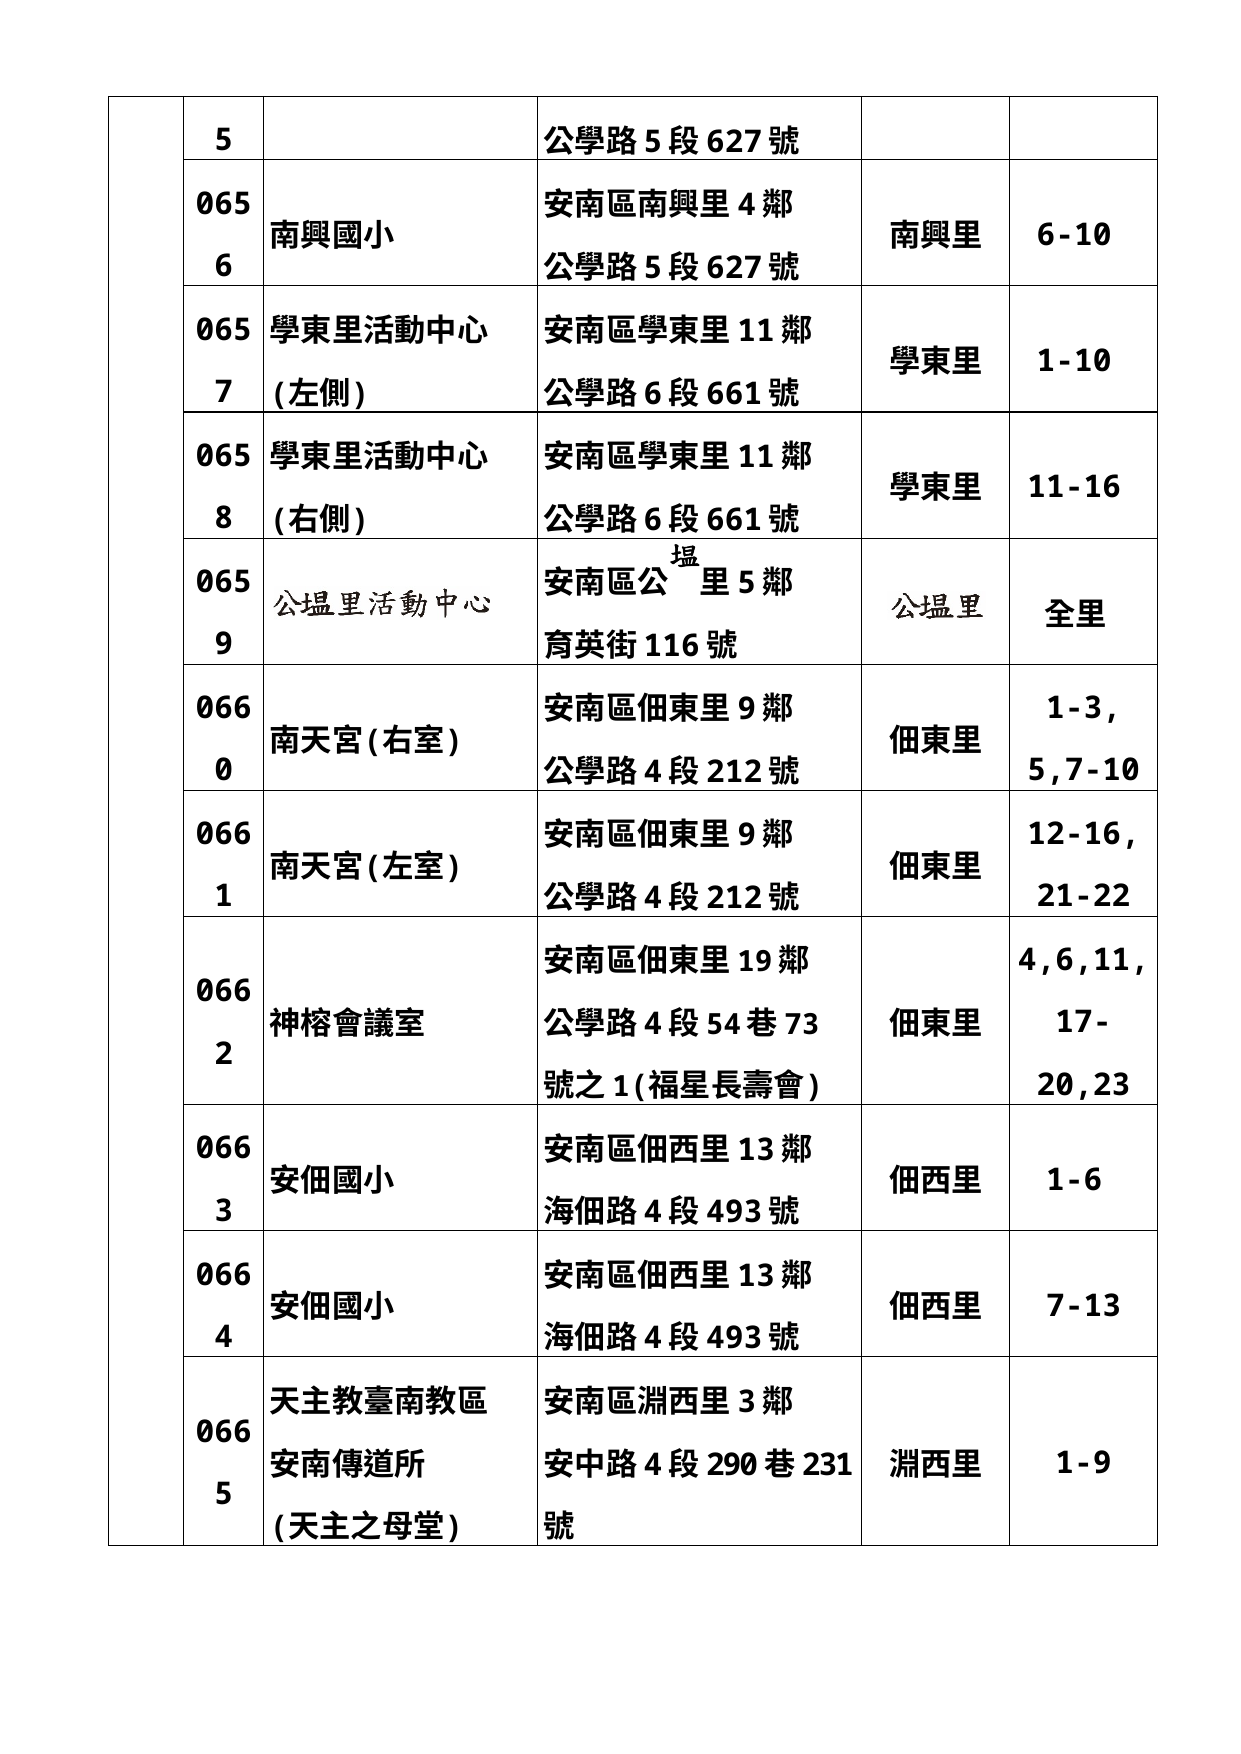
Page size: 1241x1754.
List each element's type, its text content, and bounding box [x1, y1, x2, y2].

table_cell 南天宮(左室) [264, 791, 537, 916]
table_cell 6-10 [1010, 160, 1157, 285]
table_cell [862, 539, 1009, 663]
table_cell 0656 [184, 160, 263, 285]
table_cell 1-3, 5,7-10 [1010, 665, 1157, 789]
table_cell 佃東里 [862, 665, 1009, 789]
table_cell 1-9 [1010, 1357, 1157, 1545]
table_cell 安南區佃東里9鄰 公學路4段212號 [538, 791, 861, 916]
table_cell 0661 [184, 791, 263, 916]
table_cell 安佃國小 [264, 1231, 537, 1356]
table_cell [109, 97, 183, 1545]
table_cell 0663 [184, 1105, 263, 1230]
table_cell 學東里活動中心 (左側) [264, 286, 537, 411]
table_cell 公學路5段627號 [538, 97, 861, 159]
table_cell 神榕會議室 [264, 917, 537, 1104]
table_cell 0664 [184, 1231, 263, 1356]
table_cell 學東里 [862, 286, 1009, 411]
table_cell 全里 [1010, 539, 1157, 663]
table_cell 佃東里 [862, 791, 1009, 916]
table_cell 0659 [184, 539, 263, 663]
table_cell 南興里 [862, 160, 1009, 285]
table_cell 0660 [184, 665, 263, 789]
table_cell 佃東里 [862, 917, 1009, 1104]
table_cell 安南區學東里11鄰 公學路6段661號 [538, 286, 861, 411]
table_cell 5 [184, 97, 263, 159]
table_cell 學東里活動中心 (右側) [264, 413, 537, 537]
table_cell [862, 97, 1009, 159]
table_cell 7-13 [1010, 1231, 1157, 1356]
table_cell 安南區佃西里13鄰 海佃路4段493號 [538, 1105, 861, 1230]
table_cell 4,6,11, 17-20,23 [1010, 917, 1157, 1104]
table_cell 0662 [184, 917, 263, 1104]
table_cell 1-6 [1010, 1105, 1157, 1230]
table_cell 安南區公 里5鄰 育英街116號 [538, 539, 861, 663]
table_cell 12-16, 21-22 [1010, 791, 1157, 916]
table_cell 11-16 [1010, 413, 1157, 537]
table_cell 安南區淵西里3鄰 安中路4段290巷231號 [538, 1357, 861, 1545]
table_cell 安南區佃東里9鄰 公學路4段212號 [538, 665, 861, 789]
table_cell 0665 [184, 1357, 263, 1545]
table_cell 0657 [184, 286, 263, 411]
table_cell 佃西里 [862, 1231, 1009, 1356]
table_cell [1010, 97, 1157, 159]
table_cell [264, 539, 537, 663]
table_cell 安佃國小 [264, 1105, 537, 1230]
table_cell 天主教臺南教區 安南傳道所 (天主之母堂) [264, 1357, 537, 1545]
table_cell 淵西里 [862, 1357, 1009, 1545]
table_cell 南興國小 [264, 160, 537, 285]
table_cell 南天宮(右室) [264, 665, 537, 789]
table_cell 安南區佃東里19鄰 公學路4段54巷73號之1(福星長壽會) [538, 917, 861, 1104]
table_cell 1-10 [1010, 286, 1157, 411]
table_cell [264, 97, 537, 159]
table_cell 安南區佃西里13鄰 海佃路4段493號 [538, 1231, 861, 1356]
table_cell 學東里 [862, 413, 1009, 537]
table_cell 安南區南興里4鄰 公學路5段627號 [538, 160, 861, 285]
table_cell 佃西里 [862, 1105, 1009, 1230]
table_cell 0658 [184, 413, 263, 537]
table_cell 安南區學東里11鄰 公學路6段661號 [538, 413, 861, 537]
